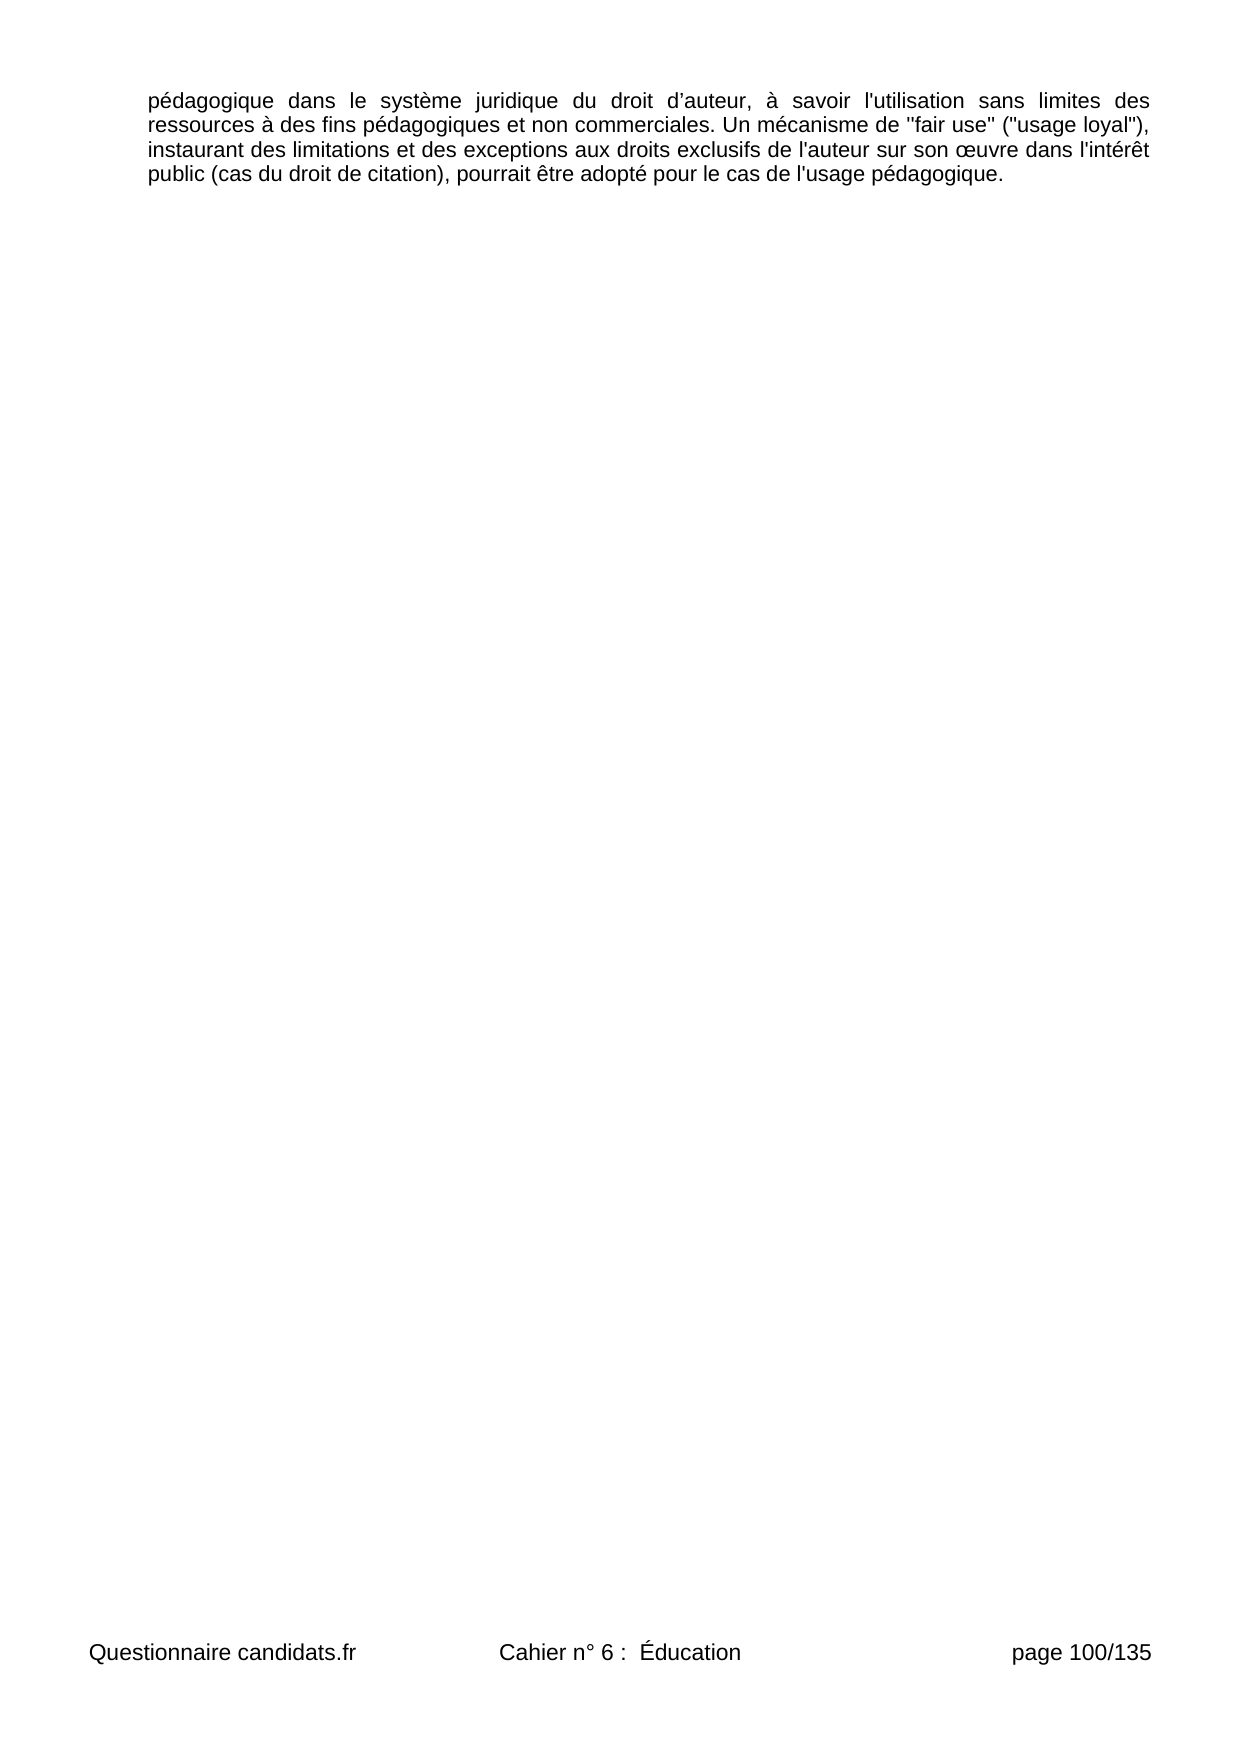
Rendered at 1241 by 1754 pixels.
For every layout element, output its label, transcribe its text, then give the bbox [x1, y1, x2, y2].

text pédagogique dans le système juridique du droit d’auteur, à savoir l'utilisation sans limites des ressources à des fins pédagogiques et non commerciales. Un mécanisme de ''fair use'' ("usage loyal"), instaurant des limitations et des exceptions aux droits exclusifs de l'auteur sur son œuvre dans l'intérêt public (cas du droit de citation), pourrait être adopté pour le cas de l'usage pédagogique. [148, 88, 1152, 186]
